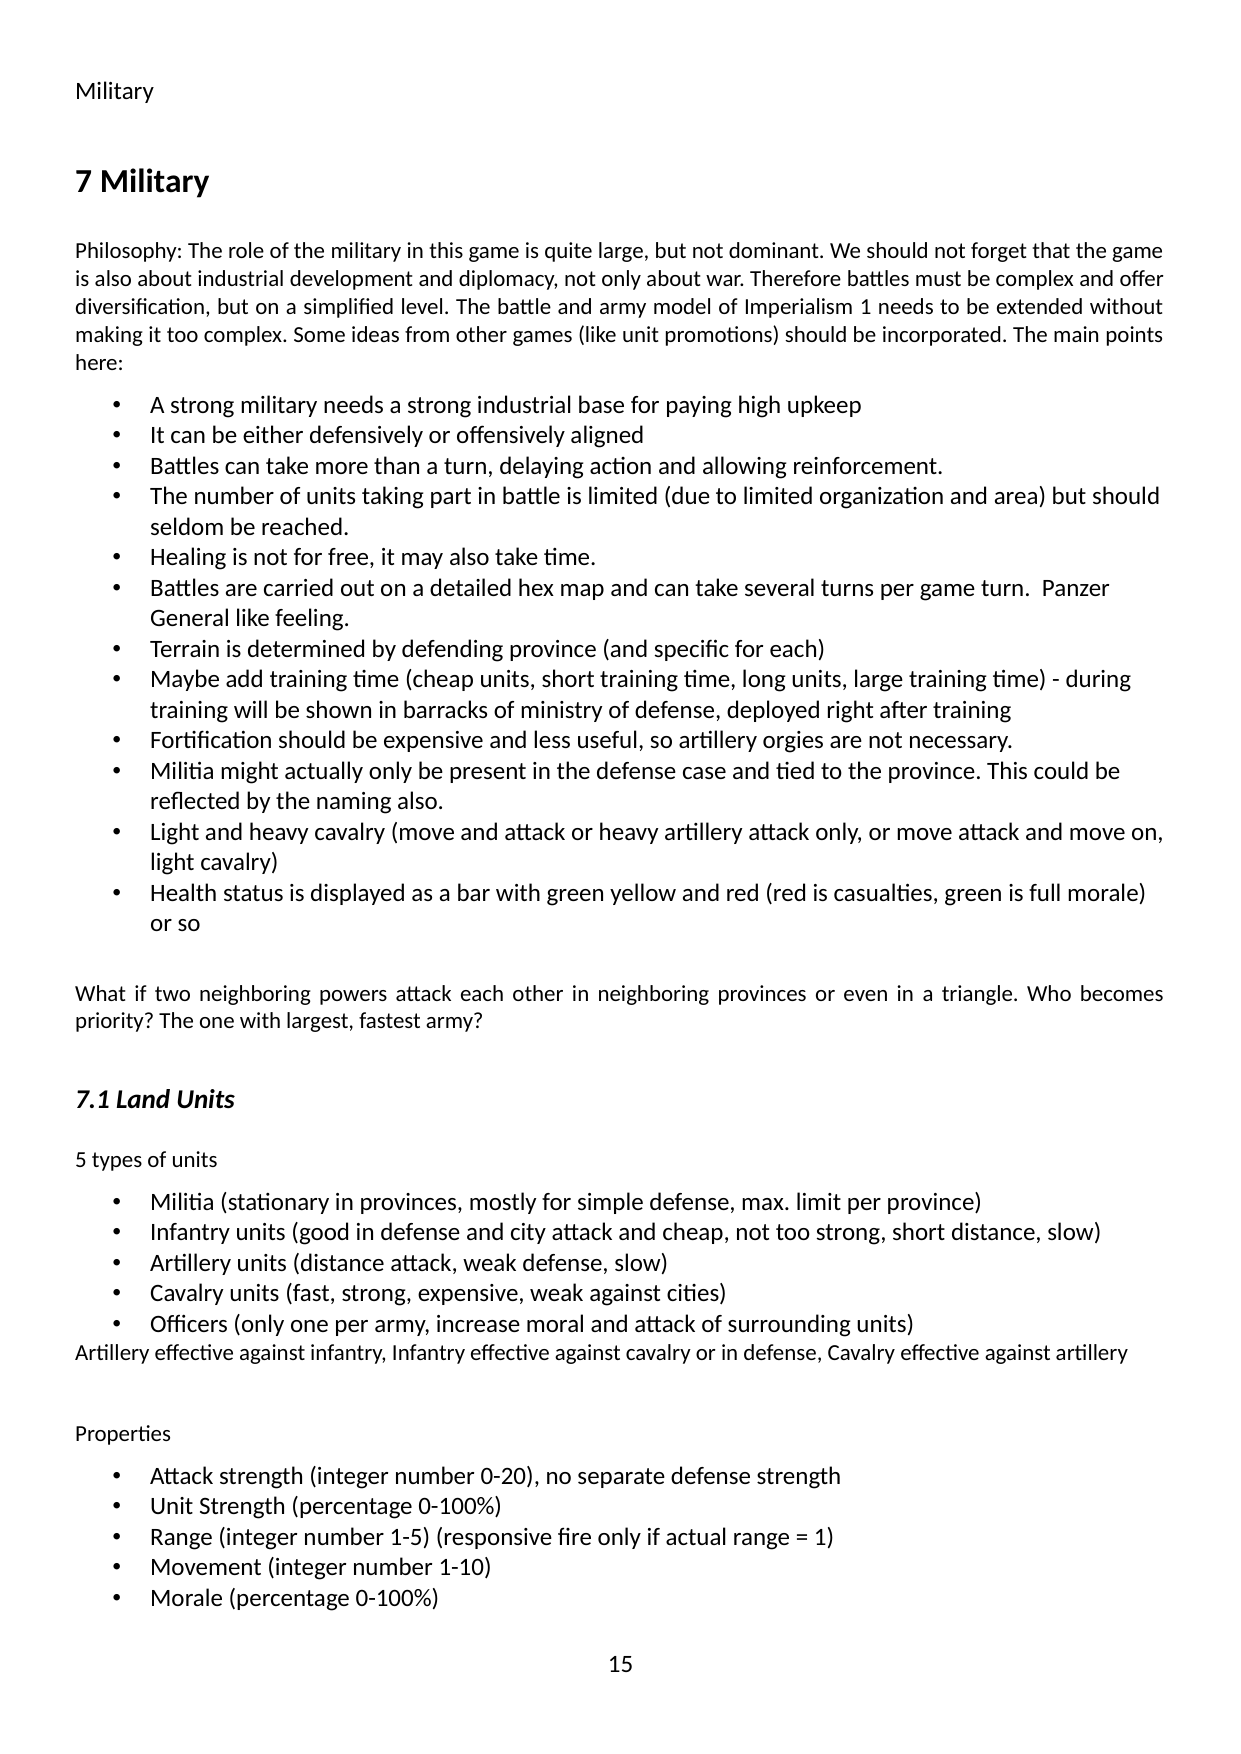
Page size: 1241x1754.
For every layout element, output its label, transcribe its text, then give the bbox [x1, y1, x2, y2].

list Battles are carried out on a detailed hex map and can take several turns per game turn. Panzer General like feeling. [112, 572, 1166, 633]
list Infantry units (good in defense and city attack and cheap, not too strong, short distance, slow) [112, 1216, 1166, 1247]
list Battles can take more than a turn, delaying action and allowing reinforcement. [112, 450, 1166, 480]
list Terrain is determined by defending province (and specific for each) [112, 633, 1166, 663]
list Movement (integer number 1-10) [112, 1551, 1166, 1582]
text Properties [75, 1419, 1166, 1447]
list Morale (percentage 0-100%) [112, 1582, 1166, 1612]
list Cavalry units (fast, strong, expensive, weak against cities) [112, 1277, 1166, 1308]
list Militia might actually only be present in the defense case and tied to the province. This could be reflected by the naming also. [112, 755, 1166, 816]
text 5 types of units [75, 1145, 1166, 1173]
list A strong military needs a strong industrial base for paying high upkeep [112, 389, 1166, 419]
list Unit Strength (percentage 0-100%) [112, 1490, 1166, 1521]
subtitle Land Units [75, 1083, 1166, 1116]
text Philosophy: The role of the military in this game is quite large, but not dominant. We should not forget that the game is also about industrial development and diplomacy, not only about war. Therefore battles must be complex and offer diversification, but on a simplified level. The battle and army model of Imperialism 1 needs to be extended without making it too complex. Some ideas from other games (like unit promotions) should be incorporated. The main points here: [75, 236, 1166, 376]
list The number of units taking part in battle is limited (due to limited organization and area) but should seldom be reached. [112, 480, 1166, 541]
list Maybe add training time (cheap units, short training time, long units, large training time) - during training will be shown in barracks of ministry of defense, deployed right after training [112, 663, 1166, 724]
list Range (integer number 1-5) (responsive fire only if actual range = 1) [112, 1521, 1166, 1551]
list Attack strength (integer number 0-20), no separate defense strength [112, 1460, 1166, 1490]
list Light and heavy cavalry (move and attack or heavy artillery attack only, or move attack and move on, light cavalry) [112, 816, 1166, 877]
text Artillery effective against infantry, Infantry effective against cavalry or in defense, Cavalry effective against artillery [75, 1338, 1166, 1366]
list Artillery units (distance attack, weak defense, slow) [112, 1247, 1166, 1277]
list Militia (stationary in provinces, mostly for simple defense, max. limit per province) [112, 1186, 1166, 1216]
text What if two neighboring powers attack each other in neighboring provinces or even in a triangle. Who becomes priority? The one with largest, fastest army? [75, 979, 1166, 1035]
list Fortification should be expensive and less useful, so artillery orgies are not necessary. [112, 724, 1166, 755]
list Healing is not for free, it may also take time. [112, 541, 1166, 572]
subtitle Military [75, 160, 1166, 201]
list It can be either defensively or offensively aligned [112, 419, 1166, 450]
list Officers (only one per army, increase moral and attack of surrounding units) [112, 1308, 1166, 1338]
list Health status is displayed as a bar with green yellow and red (red is casualties, green is full morale) or so [112, 877, 1166, 938]
